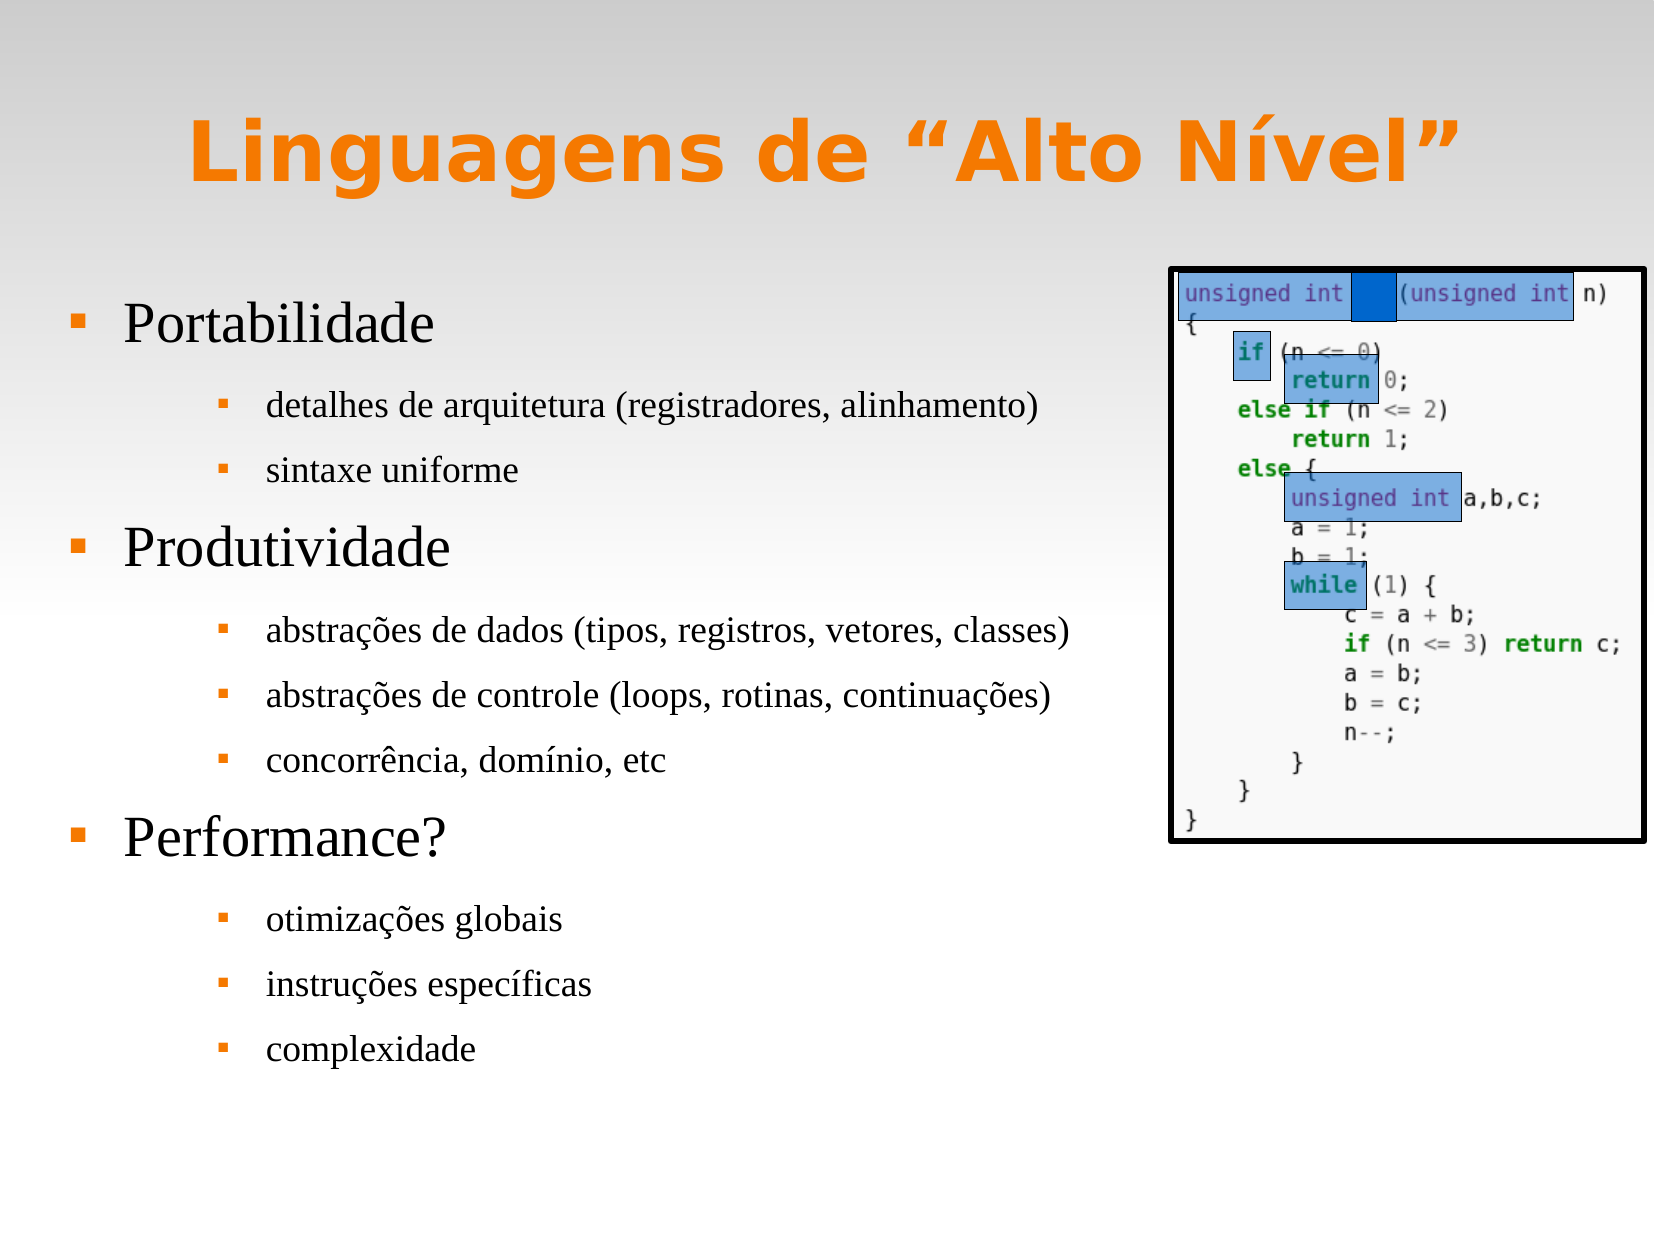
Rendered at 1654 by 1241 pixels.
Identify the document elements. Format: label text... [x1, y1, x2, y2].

title Linguagens de “Alto Nível” [82, 49, 1571, 257]
text_box [1284, 472, 1462, 522]
text_box [1178, 272, 1574, 322]
text_box [1233, 331, 1271, 381]
text_box [1284, 561, 1367, 610]
picture [1173, 272, 1642, 839]
list Portabilidade detalhes de arquitetura (registradores, alinhamento) sintaxe uniforme Produtividade abstrações de dados (tipos, registros, vetores, classes) abstrações de controle (loops, rotinas, continuações) concorrência, domínio, etc Performance? otimizações globais instruções específicas complexidade [0, 290, 1471, 1241]
text_box [1284, 354, 1379, 404]
